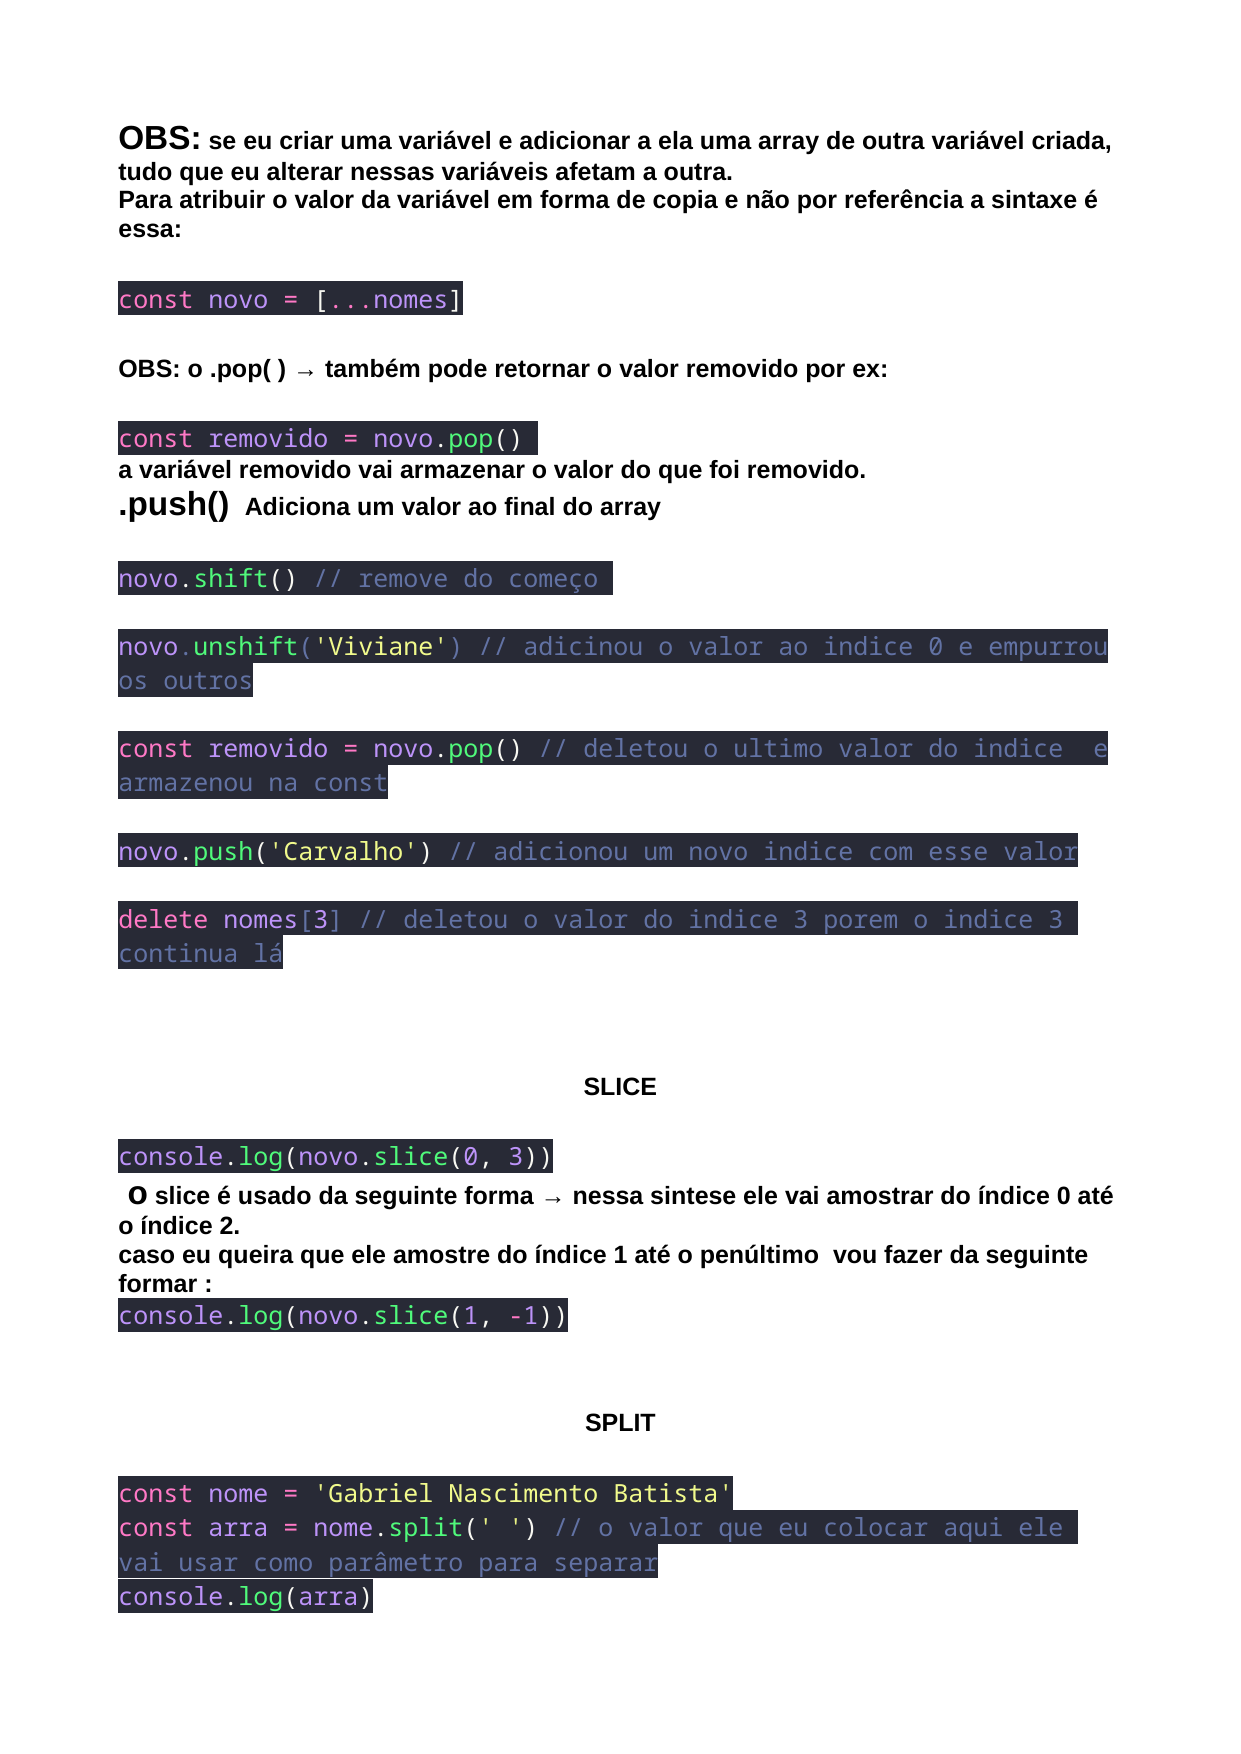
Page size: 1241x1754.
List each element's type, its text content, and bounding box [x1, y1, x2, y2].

text SPLIT [118, 1408, 1122, 1437]
text o slice é usado da seguinte forma → nessa sintese ele vai amostrar do índice 0 até o índice 2. [118, 1173, 1122, 1240]
text const novo = [...nomes] [118, 281, 1122, 315]
text Para atribuir o valor da variável em forma de copia e não por referência a sintaxe é essa: [118, 185, 1122, 243]
text const nome = 'Gabriel Nascimento Batista' [118, 1476, 1122, 1510]
text caso eu queira que ele amostre do índice 1 até o penúltimo vou fazer da seguinte formar : [118, 1240, 1122, 1297]
text novo.shift() // remove do começo [118, 561, 1122, 595]
text console.log(arra) [118, 1578, 1122, 1613]
text delete nomes[3] // deletou o valor do indice 3 porem o indice 3 continua lá [118, 901, 1122, 969]
text const removido = novo.pop() [118, 421, 1122, 455]
text console.log(novo.slice(1, -1)) [118, 1297, 1122, 1332]
text SLICE [118, 1072, 1122, 1100]
text OBS: se eu criar uma variável e adicionar a ela uma array de outra variável criada, tudo que eu alterar nessas variáveis afetam a outra. [118, 118, 1122, 185]
text OBS: o .pop( ) → também pode retornar o valor removido por ex: [118, 354, 1122, 382]
text const arra = nome.split(' ') // o valor que eu colocar aqui ele vai usar como parâmetro para separar [118, 1510, 1122, 1578]
text console.log(novo.slice(0, 3)) [118, 1139, 1122, 1173]
text a variável removido vai armazenar o valor do que foi removido. [118, 455, 1122, 484]
text novo.push('Carvalho') // adicionou um novo indice com esse valor [118, 833, 1122, 867]
text novo.unshift('Viviane') // adicinou o valor ao indice 0 e empurrou os outros [118, 629, 1122, 697]
text .push() Adiciona um valor ao final do array [118, 484, 1122, 522]
text const removido = novo.pop() // deletou o ultimo valor do indice e armazenou na const [118, 731, 1122, 799]
